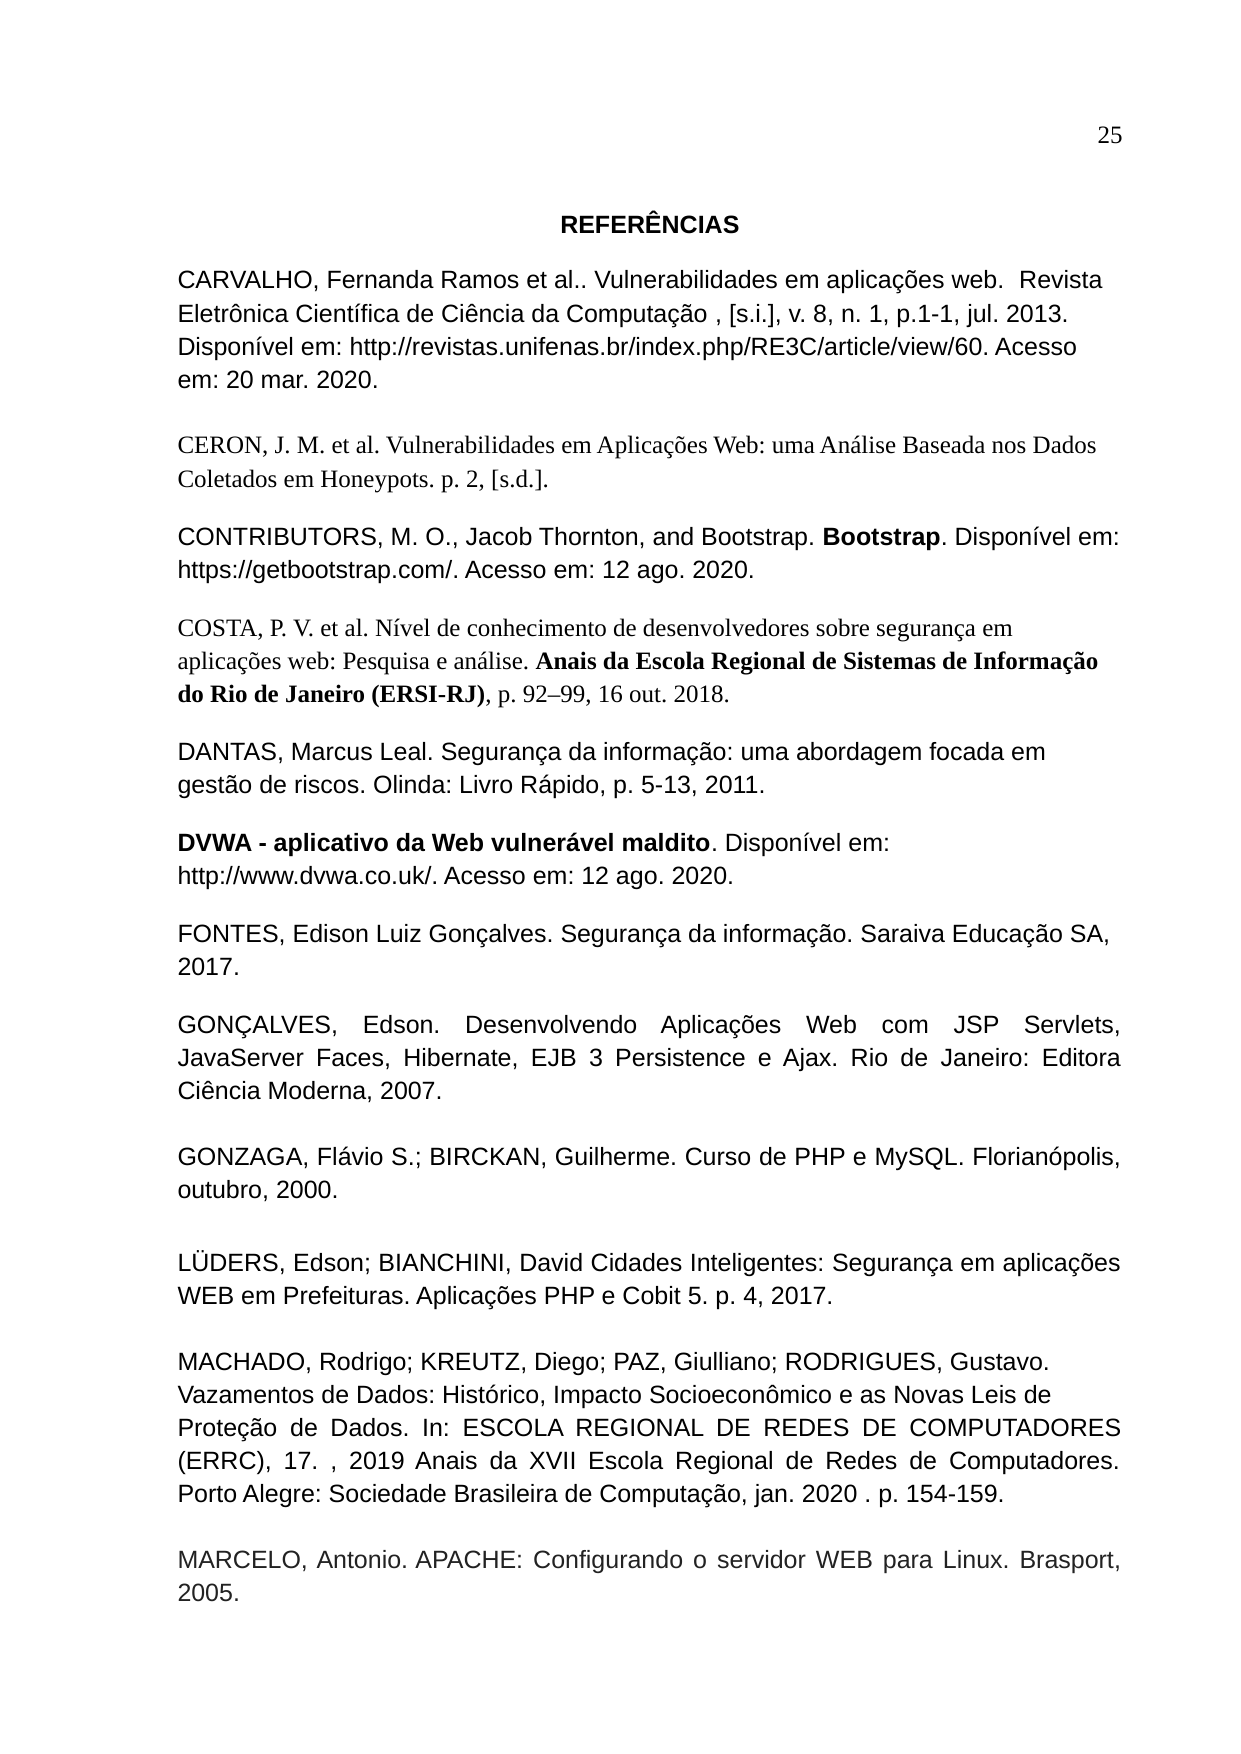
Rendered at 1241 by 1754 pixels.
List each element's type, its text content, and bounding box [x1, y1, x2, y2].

text CERON, J. M. et al. Vulnerabilidades em Aplicações Web: uma Análise Baseada nos Dados Coletados em Honeypots. p. 2, [s.d.]. [177, 431, 1122, 492]
text Disponível em: http://revistas.unifenas.br/index.php/RE3C/article/view/60. Acesso [177, 332, 1122, 360]
text GONÇALVES, Edson. Desenvolvendo Aplicações Web com JSP Servlets, JavaServer Faces, Hibernate, EJB 3 Persistence e Ajax. Rio de Janeiro: Editora Ciência Moderna, 2007. [177, 1010, 1122, 1105]
text GONZAGA, Flávio S.; BIRCKAN, Guilherme. Curso de PHP e MySQL. Florianópolis, outubro, 2000. [177, 1142, 1122, 1204]
text CARVALHO, Fernanda Ramos et al.. Vulnerabilidades em aplicações web. ​ Revista [177, 266, 1122, 294]
text DANTAS, Marcus Leal. Segurança da informação: uma abordagem focada em gestão de riscos. Olinda: Livro Rápido, p. 5-13, 2011. [177, 737, 1122, 798]
text LÜDERS, Edson; BIANCHINI, David Cidades Inteligentes: Segurança em aplicações WEB em Prefeituras. Aplicações PHP e Cobit 5. p. 4, 2017. [177, 1248, 1122, 1309]
text em: 20 mar. 2020. [177, 364, 1122, 393]
text REFERÊNCIAS [177, 210, 1122, 239]
text DVWA - aplicativo da Web vulnerável maldito. Disponível em: http://www.dvwa.co.uk/. Acesso em: 12 ago. 2020. [177, 828, 1122, 889]
text Eletrônica Científica de Ciência da Computação​ , [s.i.], v. 8, n. 1, p.1-1, jul. 2013. [177, 298, 1122, 327]
text Proteção de Dados. In: ESCOLA REGIONAL DE REDES DE COMPUTADORES (ERRC), 17. , 2019 Anais da XVII Escola Regional de Redes de Computadores. Porto Alegre: Sociedade Brasileira de Computação, jan. 2020 . p. 154-159. [177, 1413, 1122, 1507]
text CONTRIBUTORS, M. O., Jacob Thornton, and Bootstrap. Bootstrap. Disponível em: https://getbootstrap.com/. Acesso em: 12 ago. 2020. [177, 522, 1122, 583]
text MARCELO, Antonio. APACHE: Configurando o servidor WEB para Linux. Brasport, 2005. [177, 1545, 1122, 1607]
text COSTA, P. V. et al. Nível de conhecimento de desenvolvedores sobre segurança em aplicações web: Pesquisa e análise. Anais da Escola Regional de Sistemas de Informação do Rio de Janeiro (ERSI-RJ), p. 92–99, 16 out. 2018. [177, 613, 1122, 707]
text MACHADO, Rodrigo; KREUTZ, Diego; PAZ, Giulliano; RODRIGUES, Gustavo. [177, 1347, 1122, 1375]
text FONTES, Edison Luiz Gonçalves. Segurança da informação. Saraiva Educação SA, 2017. [177, 919, 1122, 981]
text Vazamentos de Dados: Histórico, Impacto Socioeconômico e as Novas Leis de [177, 1380, 1122, 1408]
